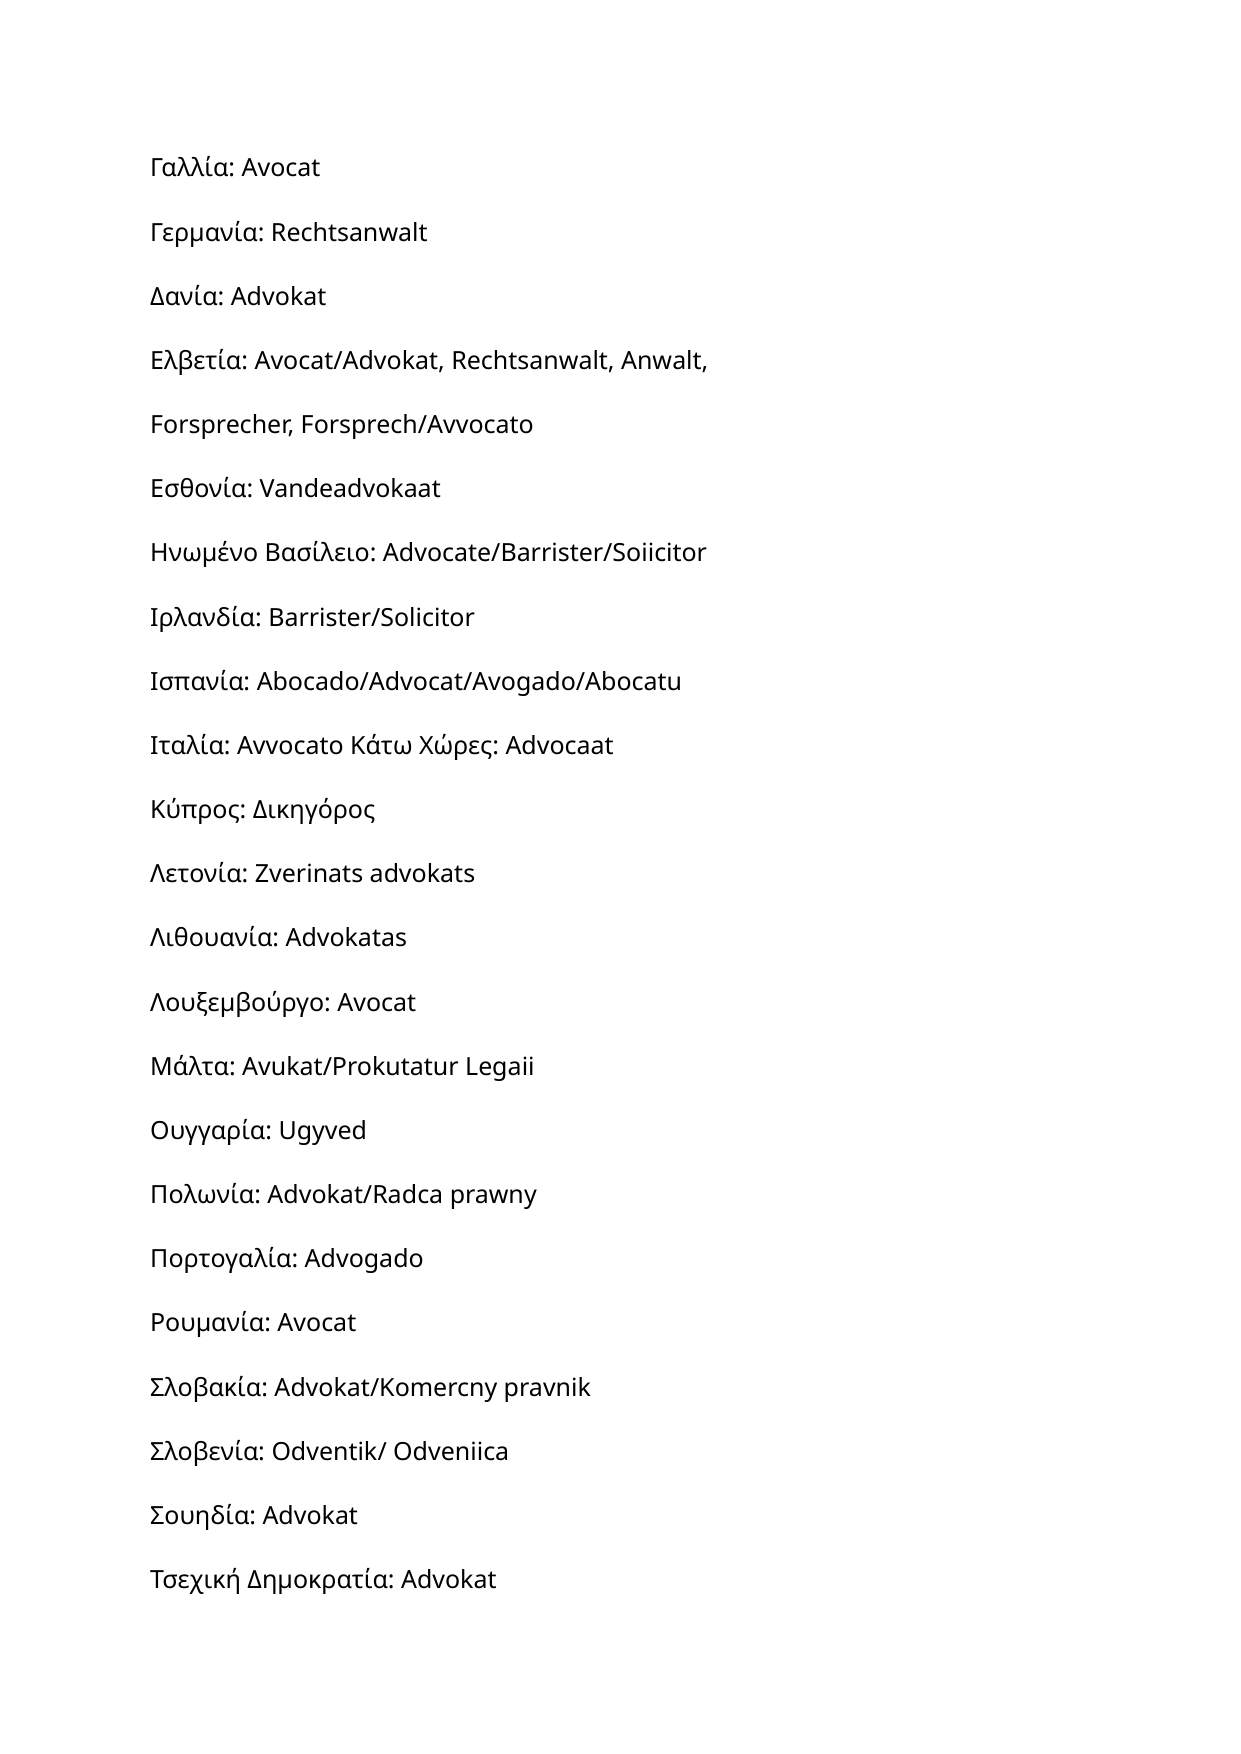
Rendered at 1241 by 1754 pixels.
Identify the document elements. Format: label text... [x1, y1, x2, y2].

text Ρουμανία: Avocat [150, 1305, 1090, 1339]
text Γαλλία: Avocat [150, 150, 1090, 184]
text Πορτογαλία: Advogado [150, 1241, 1090, 1275]
text Ελβετία: Avocat/Advokat, Rechtsanwalt, Anwalt, [150, 342, 1090, 377]
text Δανία: Advokat [150, 278, 1090, 312]
text Λουξεμβούργο: Avocat [150, 984, 1090, 1018]
text Λιθουανία: Advokatas [150, 920, 1090, 954]
text Ουγγαρία: Ugyved [150, 1112, 1090, 1147]
text Σουηδία: Advokat [150, 1497, 1090, 1532]
text Σλοβακία: Advokat/Komercny pravnik [150, 1369, 1090, 1403]
text Πολωνία: Advokat/Radca prawny [150, 1177, 1090, 1211]
text Λετονία: Zverinats advokats [150, 856, 1090, 890]
text Ιρλανδία: Barrister/Solicitor [150, 599, 1090, 633]
text Εσθονία: Vandeadvokaat [150, 471, 1090, 505]
text Γερμανία: Rechtsanwalt [150, 214, 1090, 248]
text Τσεχική Δημοκρατία: Advokat [150, 1562, 1090, 1596]
text Σλοβενία: Odventik/ Odveniica [150, 1433, 1090, 1467]
text Ιταλία: Avvocato Κάτω Χώρες: Advocaat [150, 727, 1090, 762]
text Ισπανία: Abocado/Advocat/Avogado/Abocatu [150, 663, 1090, 697]
text Ηνωμένο Βασίλειο: Advocate/Barrister/Soiicitor [150, 535, 1090, 569]
text Μάλτα: Avukat/Prokutatur Legaii [150, 1048, 1090, 1082]
text Κύπρος: Δικηγόρος [150, 792, 1090, 826]
text Forsprecher, Forsprech/Avvocato [150, 407, 1090, 441]
